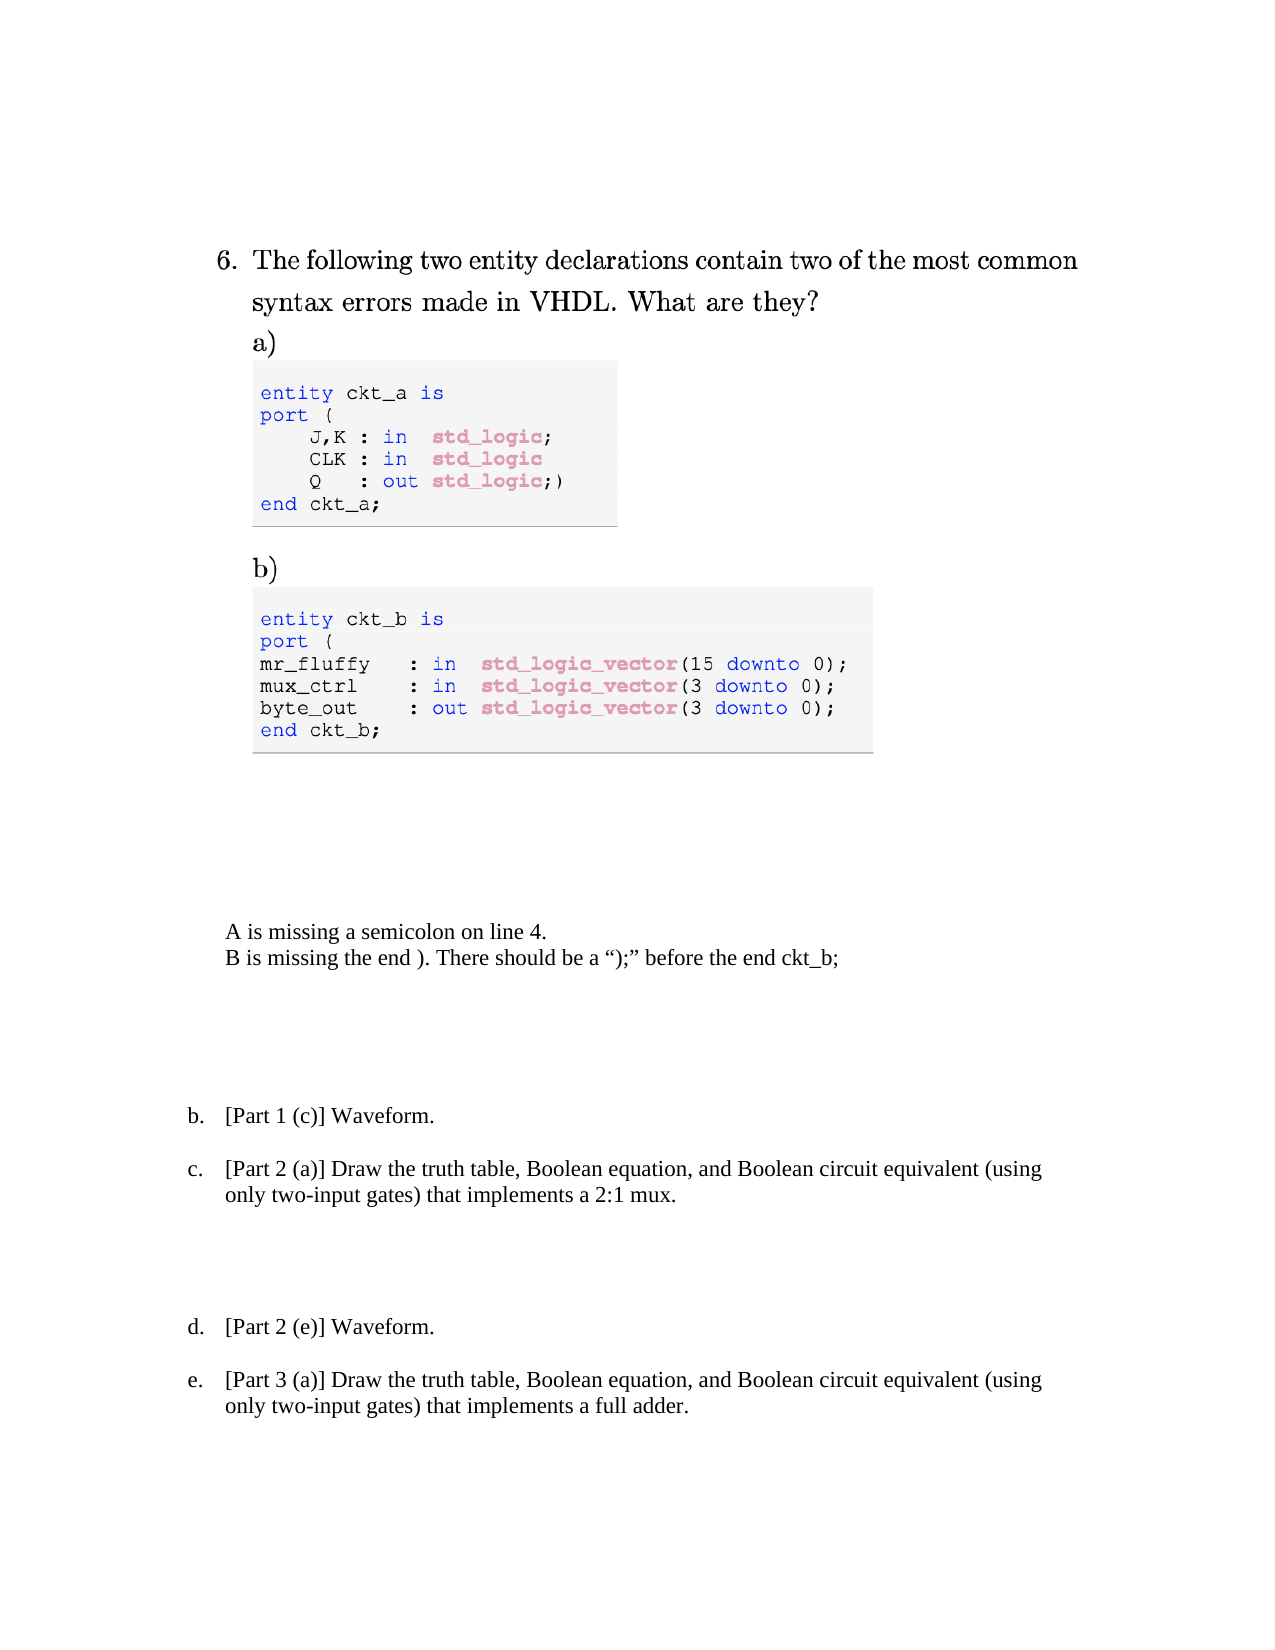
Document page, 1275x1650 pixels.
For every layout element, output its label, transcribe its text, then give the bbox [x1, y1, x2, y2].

list [Part 1 (c)] Waveform. [187, 1102, 1087, 1129]
list [Part 3 (a)] Draw the truth table, Boolean equation, and Boolean circuit equivalent (using only two-input gates) that implements a full adder. [187, 1366, 1087, 1419]
list B is missing the end ). There should be a “);” before the end ckt_b; [187, 944, 1087, 971]
list [Part 2 (a)] Draw the truth table, Boolean equation, and Boolean circuit equivalent (using only two-input gates) that implements a 2:1 mux. [187, 1155, 1087, 1208]
picture [187, 229, 1088, 787]
list A is missing a semicolon on line 4. [187, 918, 1087, 944]
list [Part 2 (e)] Waveform. [187, 1313, 1087, 1339]
